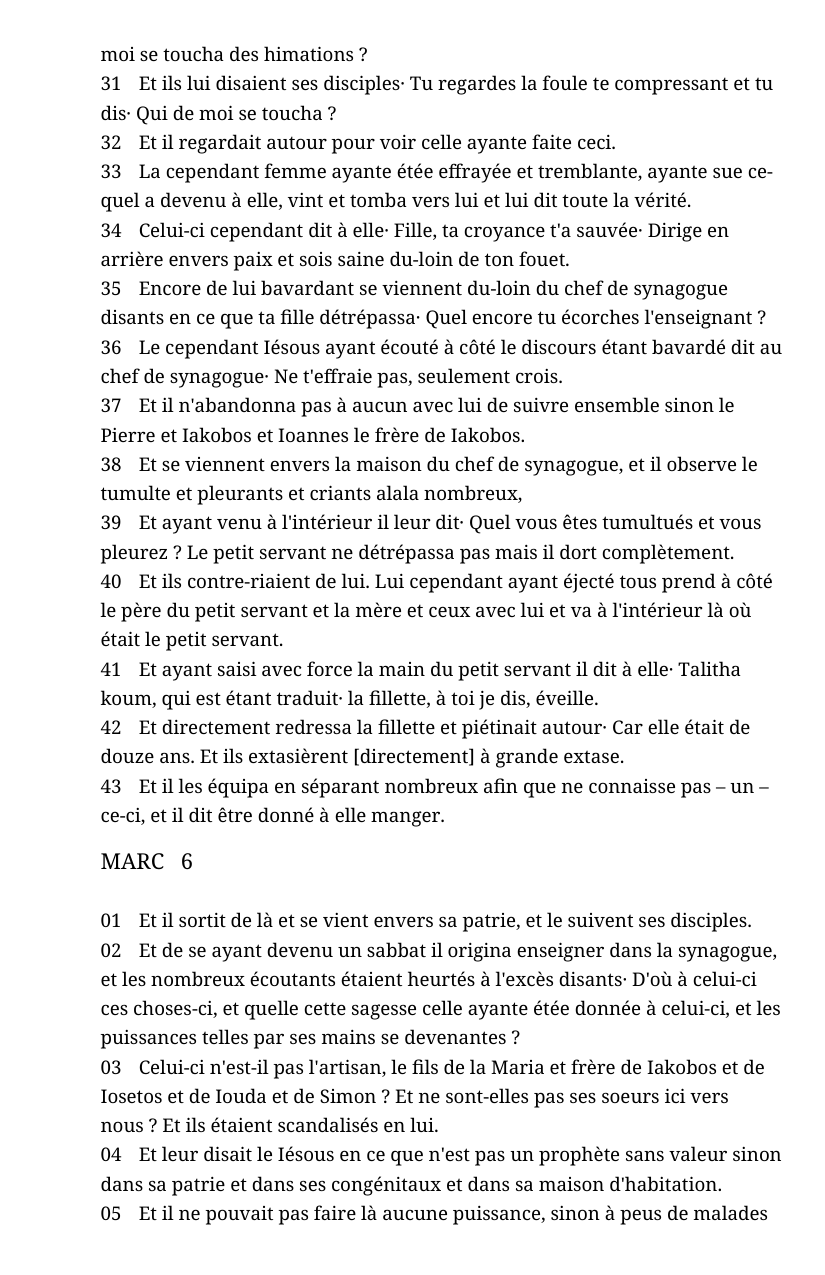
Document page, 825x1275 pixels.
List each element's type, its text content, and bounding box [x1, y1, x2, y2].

text 01 Et il sortit de là et se vient envers sa patrie, et le suivent ses disciples. 02 Et de se ayant devenu un sabbat il origina enseigner dans la synagogue, et les nombreux écoutants étaient heurtés à l'excès disants· D'où à celui-ci ces choses-ci, et quelle cette sagesse celle ayante étée donnée à celui-ci, et les puissances telles par ses mains se devenantes ? 03 Celui-ci n'est-il pas l'artisan, le fils de la Maria et frère de Iakobos et de Iosetos et de Iouda et de Simon ? Et ne sont-elles pas ses soeurs ici vers nous ? Et ils étaient scandalisés en lui. 04 Et leur disait le Iésous en ce que n'est pas un prophète sans valeur sinon dans sa patrie et dans ses congénitaux et dans sa maison d'habitation. 05 Et il ne pouvait pas faire là aucune puissance, sinon à peus de malades [100, 880, 784, 1226]
text moi se toucha des himations ? 31 Et ils lui disaient ses disciples· Tu regardes la foule te compressant et tu dis· Qui de moi se toucha ? 32 Et il regardait autour pour voir celle ayante faite ceci. 33 La cependant femme ayante étée effrayée et tremblante, ayante sue ce-quel a devenu à elle, vint et tomba vers lui et lui dit toute la vérité. 34 Celui-ci cependant dit à elle· Fille, ta croyance t'a sauvée· Dirige en arrière envers paix et sois saine du-loin de ton fouet. 35 Encore de lui bavardant se viennent du-loin du chef de synagogue disants en ce que ta fille détrépassa· Quel encore tu écorches l'enseignant ? 36 Le cependant Iésous ayant écouté à côté le discours étant bavardé dit au chef de synagogue· Ne t'effraie pas, seulement crois. 37 Et il n'abandonna pas à aucun avec lui de suivre ensemble sinon le Pierre et Iakobos et Ioannes le frère de Iakobos. 38 Et se viennent envers la maison du chef de synagogue, et il observe le tumulte et pleurants et criants alala nombreux, 39 Et ayant venu à l'intérieur il leur dit· Quel vous êtes tumultués et vous pleurez ? Le petit servant ne détrépassa pas mais il dort complètement. 40 Et ils contre-riaient de lui. Lui cependant ayant éjecté tous prend à côté le père du petit servant et la mère et ceux avec lui et va à l'intérieur là où était le petit servant. 41 Et ayant saisi avec force la main du petit servant il dit à elle· Talitha koum, qui est étant traduit· la fillette, à toi je dis, éveille. 42 Et directement redressa la fillette et piétinait autour· Car elle était de douze ans. Et ils extasièrent [directement] à grande extase. 43 Et il les équipa en séparant nombreux afin que ne connaisse pas – un – ce-ci, et il dit être donné à elle manger. [100, 41, 784, 828]
text MARC 6 [100, 846, 784, 876]
